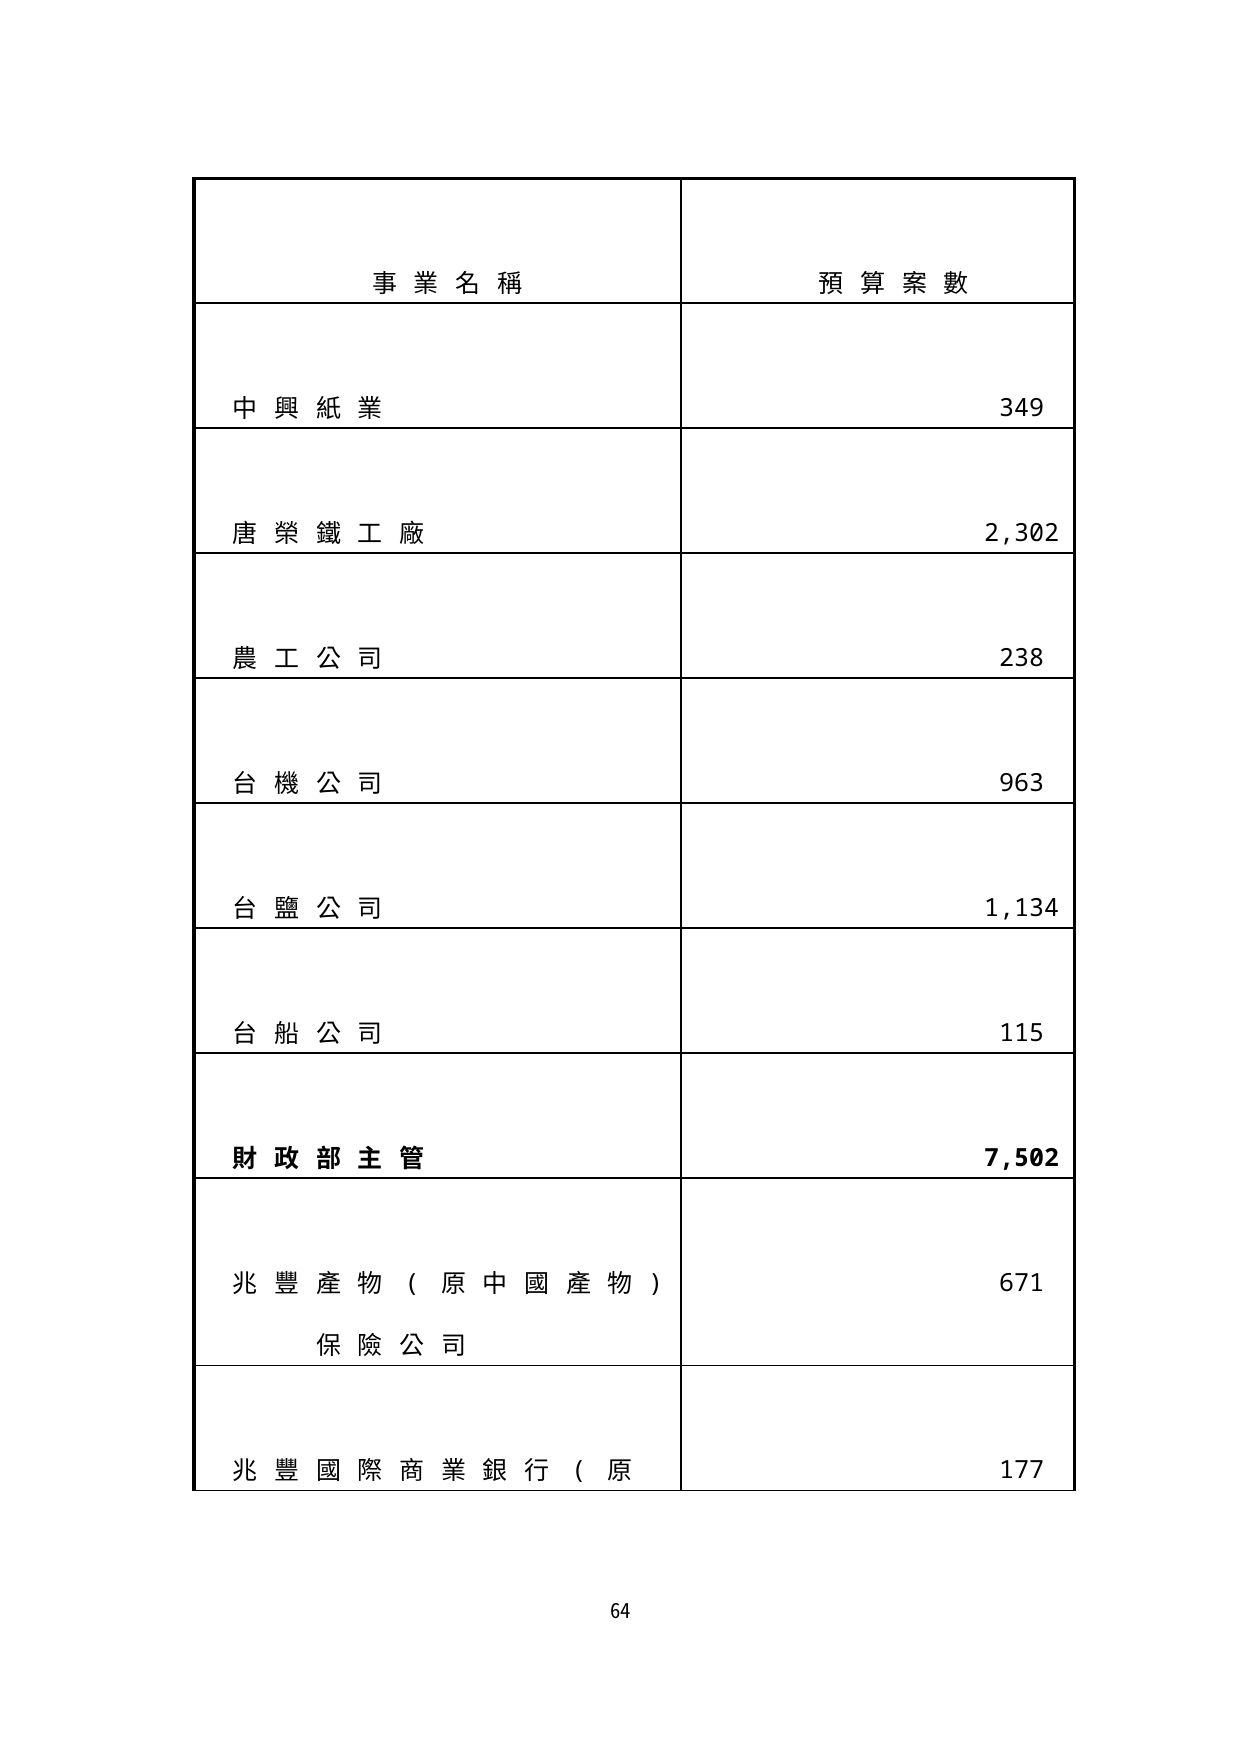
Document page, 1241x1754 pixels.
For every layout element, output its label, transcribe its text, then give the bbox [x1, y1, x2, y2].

table_cell 349 [682, 304, 1073, 427]
table_cell 兆豐國際商業銀行(原 [196, 1366, 680, 1490]
table_cell 238 [682, 554, 1073, 677]
table_cell 1,134 [682, 804, 1073, 927]
table_cell 963 [682, 679, 1073, 802]
table_cell 7,502 [682, 1054, 1073, 1177]
table_cell 台船公司 [196, 929, 680, 1052]
table_cell 台鹽公司 [196, 804, 680, 927]
table_header 預算案數 [682, 180, 1073, 302]
table_header 事業名稱 [196, 180, 680, 302]
table_cell 台機公司 [196, 679, 680, 802]
table_cell 唐榮鐵工廠 [196, 429, 680, 552]
table_cell 177 [682, 1366, 1073, 1490]
table_cell 671 [682, 1179, 1073, 1365]
table_cell 2,302 [682, 429, 1073, 552]
table_cell 兆豐產物(原中國產物)保險公司 [196, 1179, 680, 1365]
table_cell 農工公司 [196, 554, 680, 677]
table_cell 115 [682, 929, 1073, 1052]
table_cell 中興紙業 [196, 304, 680, 427]
table_cell 財政部主管 [196, 1054, 680, 1177]
